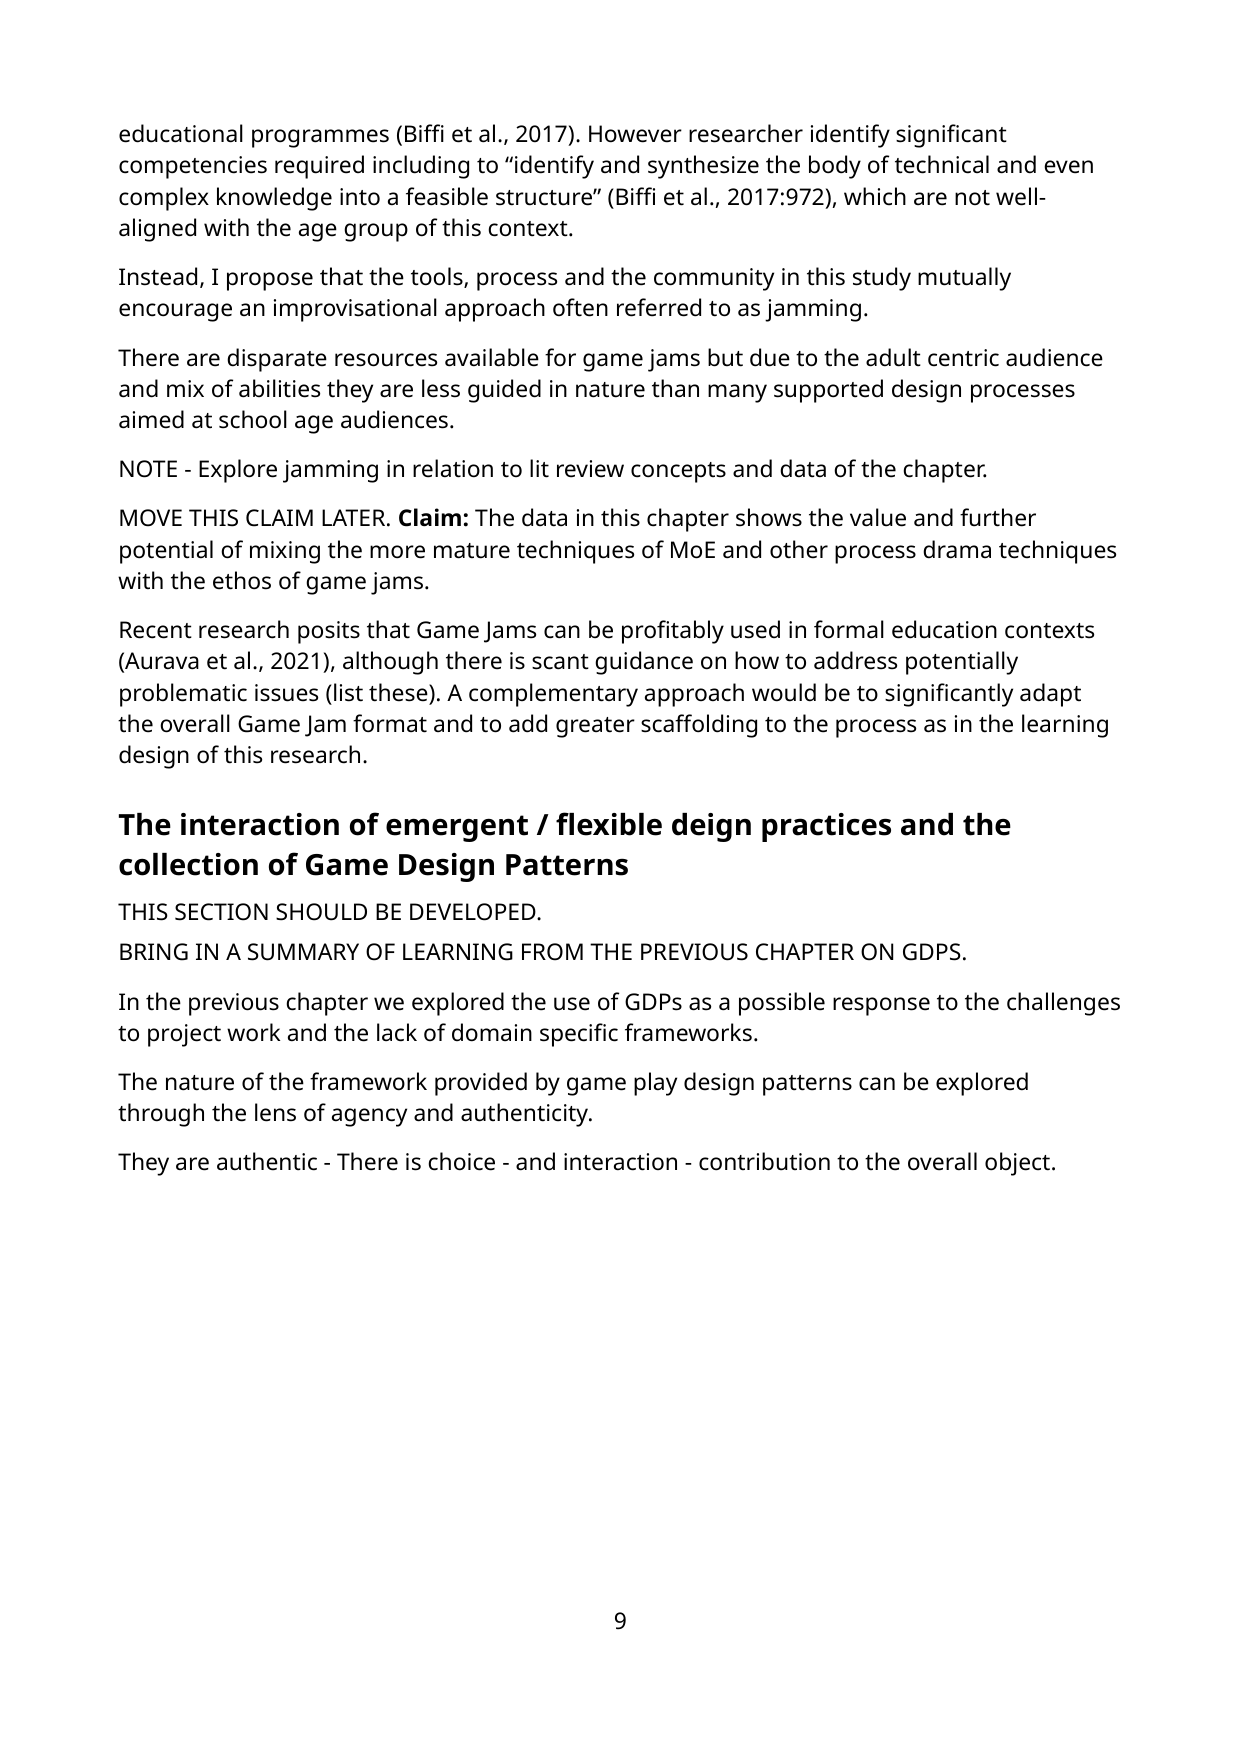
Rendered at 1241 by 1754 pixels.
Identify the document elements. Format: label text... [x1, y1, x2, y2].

text THIS SECTION SHOULD BE DEVELOPED. [118, 896, 1122, 927]
text BRING IN A SUMMARY OF LEARNING FROM THE PREVIOUS CHAPTER ON GDPS. [118, 936, 1122, 967]
text In the previous chapter we explored the use of GDPs as a possible response to the challenges to project work and the lack of domain specific frameworks. [118, 985, 1122, 1048]
text They are authentic - There is choice - and interaction - contribution to the overall object. [118, 1146, 1122, 1177]
subtitle The interaction of emergent / flexible deign practices and the collection of Game Design Patterns [118, 804, 1122, 883]
text Instead, I propose that the tools, process and the community in this study mutually encourage an improvisational approach often referred to as jamming. [118, 261, 1122, 323]
text Recent research posits that Game Jams can be profitably used in formal education contexts (Aurava et al., 2021), although there is scant guidance on how to address potentially problematic issues (list these). A complementary approach would be to significantly adapt the overall Game Jam format and to add greater scaffolding to the process as in the learning design of this research. [118, 614, 1122, 770]
text There are disparate resources available for game jams but due to the adult centric audience and mix of abilities they are less guided in nature than many supported design processes aimed at school age audiences. [118, 341, 1122, 435]
text MOVE THIS CLAIM LATER. Claim: The data in this chapter shows the value and further potential of mixing the more mature techniques of MoE and other process drama techniques with the ethos of game jams. [118, 502, 1122, 596]
text NOTE - Explore jamming in relation to lit review concepts and data of the chapter. [118, 453, 1122, 484]
text educational programmes (Biffi et al., 2017). However researcher identify significant competencies required including to “identify and synthesize the body of technical and even complex knowledge into a feasible structure” (Biffi et al., 2017:972), which are not well-aligned with the age group of this context. [118, 118, 1122, 243]
text The nature of the framework provided by game play design patterns can be explored through the lens of agency and authenticity. [118, 1066, 1122, 1128]
